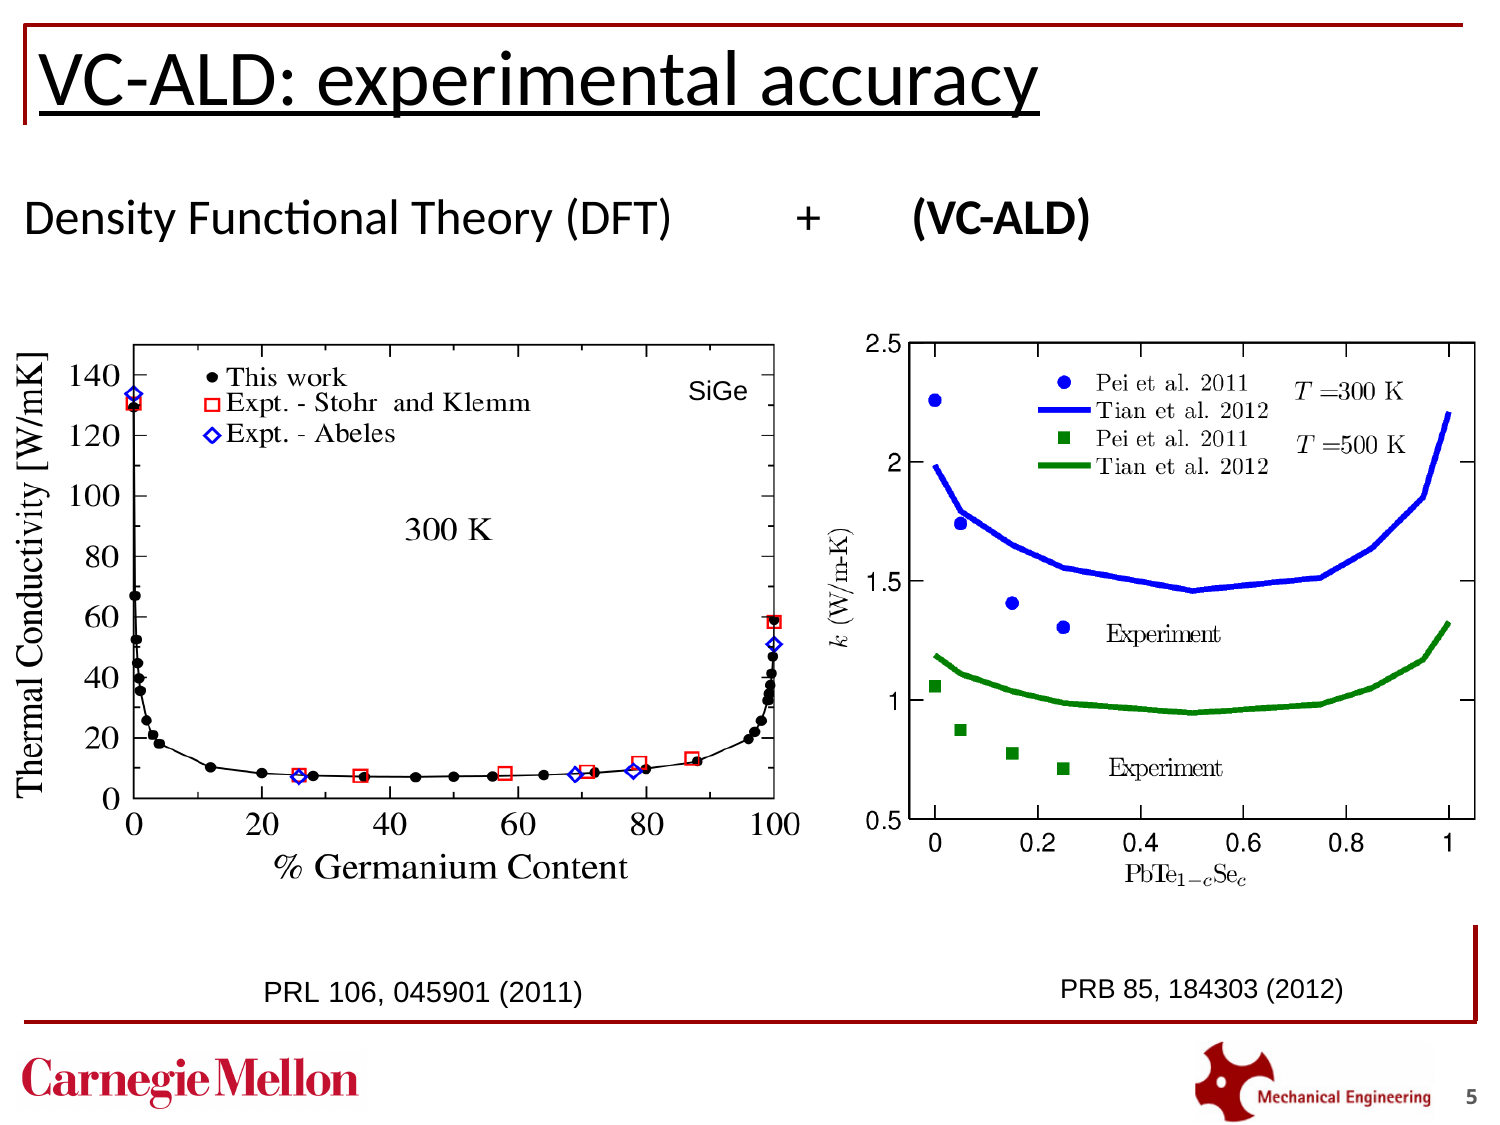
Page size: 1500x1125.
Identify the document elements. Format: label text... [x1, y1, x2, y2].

picture [1192, 1034, 1438, 1125]
text_box SiGe [673, 365, 785, 423]
picture [16, 1050, 366, 1110]
title VC-ALD: experimental accuracy [23, 0, 1374, 168]
text_box PRB 85, 184303 (2012) [1045, 964, 1391, 1022]
picture [0, 309, 1497, 896]
list Density Functional Theory (DFT) + (VC-ALD) [9, 176, 1500, 270]
text_box PRL 106, 045901 (2011) [248, 965, 684, 1023]
